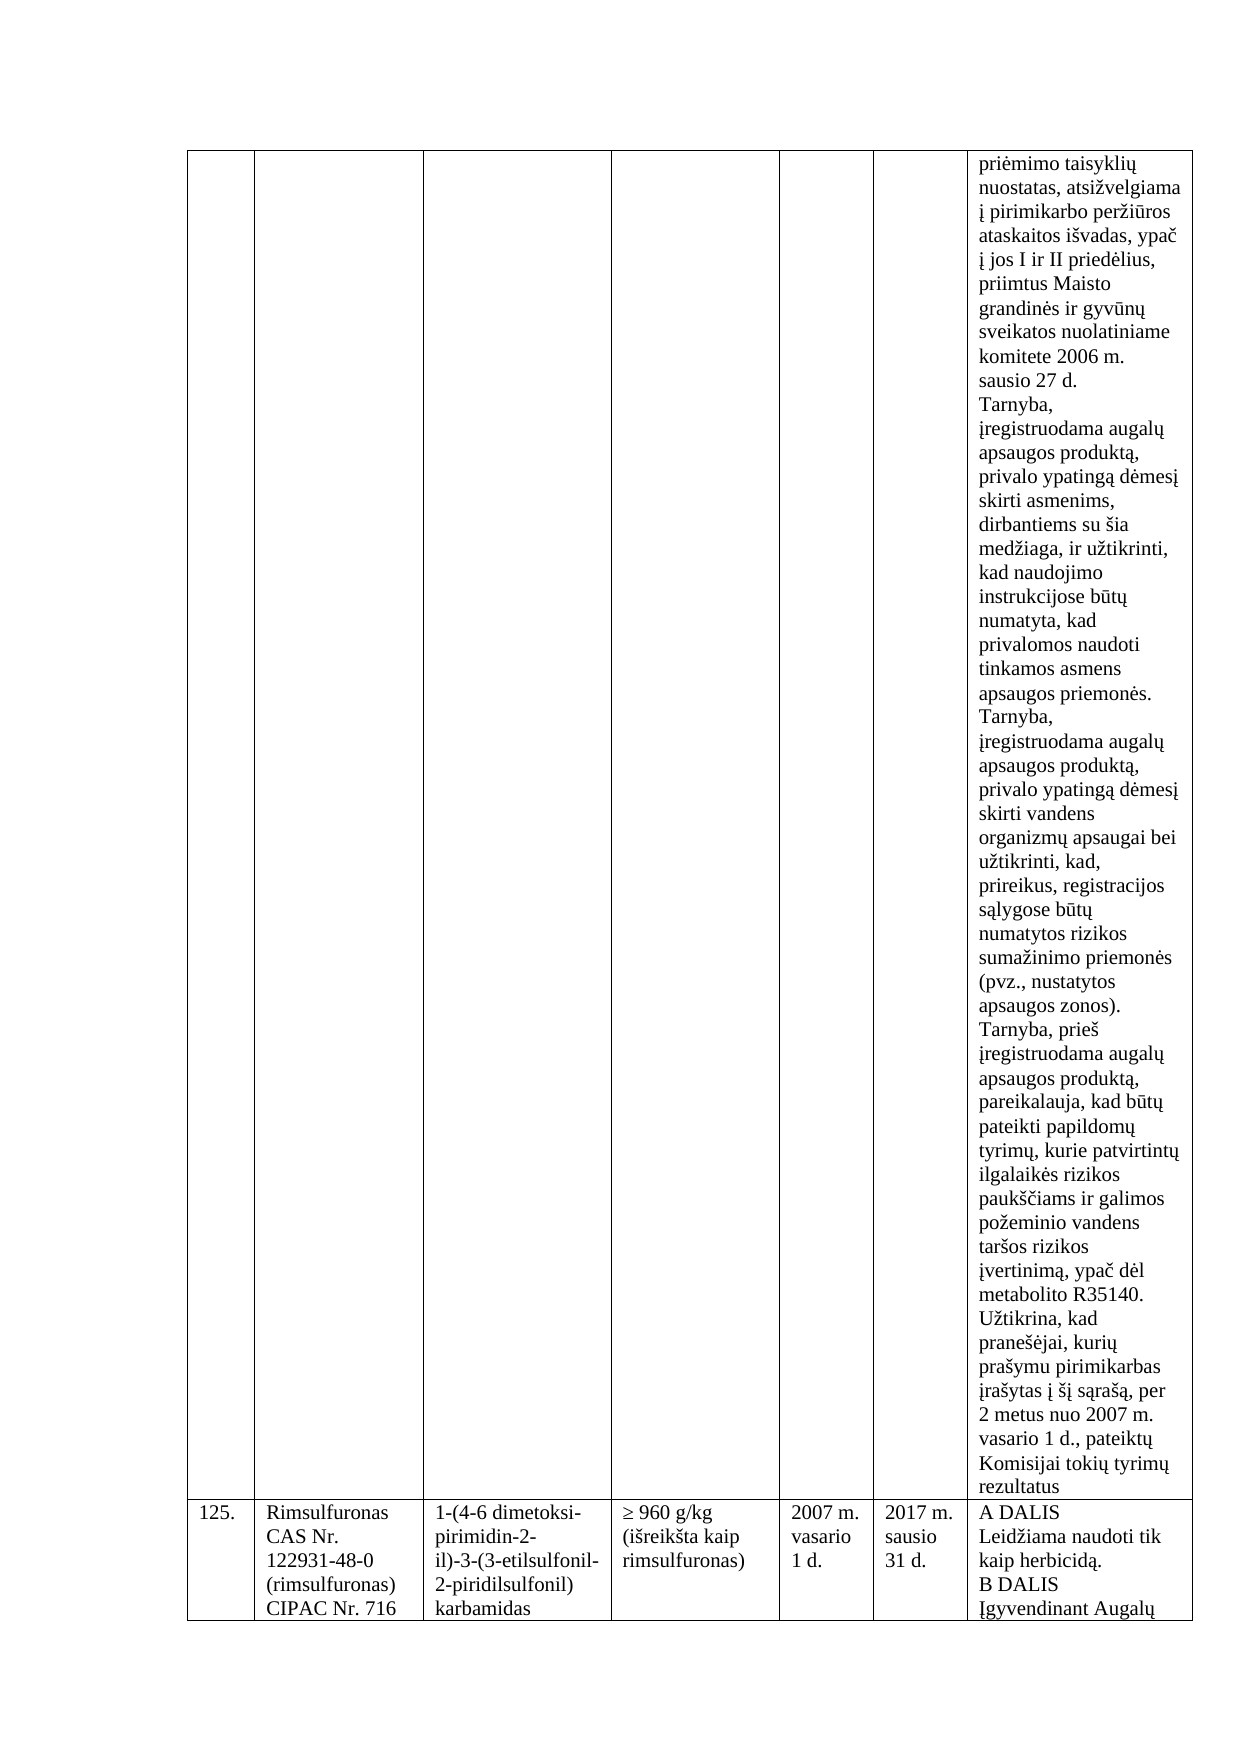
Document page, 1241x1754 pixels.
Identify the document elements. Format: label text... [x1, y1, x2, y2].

table_cell 125. [188, 1500, 254, 1620]
table_cell [255, 151, 423, 1498]
table_cell [188, 151, 254, 1498]
table_cell 2007 m. vasario 1 d. [780, 1500, 873, 1620]
table_cell A DALIS Leidžiama naudoti tik kaip herbicidą. B DALIS Įgyvendinant Augalų [968, 1500, 1192, 1620]
table_cell 2017 m. sausio 31 d. [874, 1500, 967, 1620]
table_cell [612, 151, 779, 1498]
table_cell [780, 151, 873, 1498]
table_cell ≥ 960 g/kg (išreikšta kaip rimsulfuronas) [612, 1500, 779, 1620]
table_cell [424, 151, 611, 1498]
table_cell 1-(4-6 dimetoksi-pirimidin-2- il)-3-(3-etilsulfonil-2-piridilsulfonil) karbamidas [424, 1500, 611, 1620]
table_cell priėmimo taisyklių nuostatas, atsižvelgiama į pirimikarbo peržiūros ataskaitos išvadas, ypač į jos I ir II priedėlius, priimtus Maisto grandinės ir gyvūnų sveikatos nuolatiniame komitete 2006 m. sausio 27 d. Tarnyba, įregistruodama augalų apsaugos produktą, privalo ypatingą dėmesį skirti asmenims, dirbantiems su šia medžiaga, ir užtikrinti, kad naudojimo instrukcijose būtų numatyta, kad privalomos naudoti tinkamos asmens apsaugos priemonės. Tarnyba, įregistruodama augalų apsaugos produktą, privalo ypatingą dėmesį skirti vandens organizmų apsaugai bei užtikrinti, kad, prireikus, registracijos sąlygose būtų numatytos rizikos sumažinimo priemonės (pvz., nustatytos apsaugos zonos). Tarnyba, prieš įregistruodama augalų apsaugos produktą, pareikalauja, kad būtų pateikti papildomų tyrimų, kurie patvirtintų ilgalaikės rizikos paukščiams ir galimos požeminio vandens taršos rizikos įvertinimą, ypač dėl metabolito R35140. Užtikrina, kad pranešėjai, kurių prašymu pirimikarbas įrašytas į šį sąrašą, per 2 metus nuo 2007 m. vasario 1 d., pateiktų Komisijai tokių tyrimų rezultatus [968, 151, 1192, 1498]
table_cell Rimsulfuronas CAS Nr. 122931-48-0 (rimsulfuronas) CIPAC Nr. 716 [255, 1500, 423, 1620]
table_cell [874, 151, 967, 1498]
